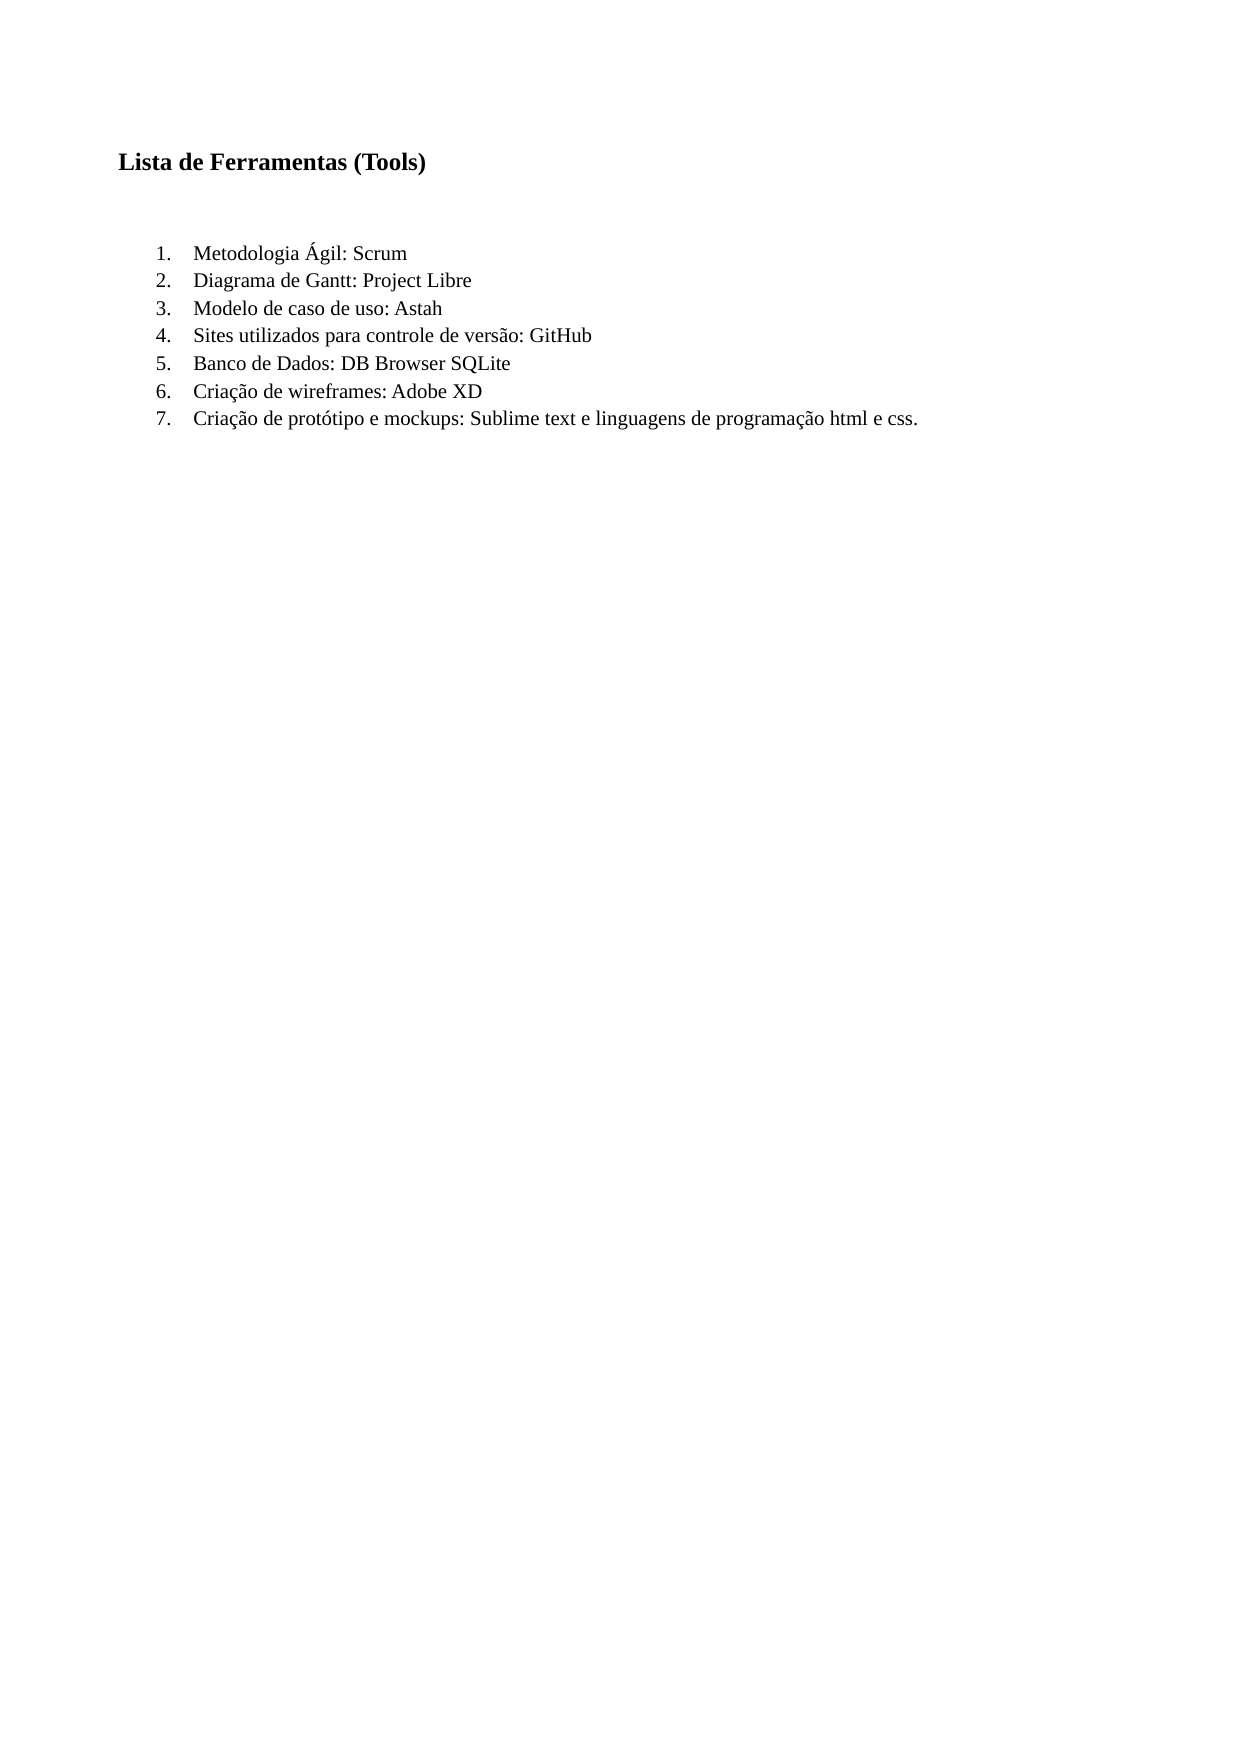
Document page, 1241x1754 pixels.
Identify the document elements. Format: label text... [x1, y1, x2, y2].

list Criação de wireframes: Adobe XD [156, 378, 1122, 403]
text Lista de Ferramentas (Tools) [118, 147, 1122, 176]
list Diagrama de Gantt: Project Libre [156, 268, 1122, 292]
list Metodologia Ágil: Scrum [156, 241, 1122, 264]
list Sites utilizados para controle de versão: GitHub [156, 323, 1122, 347]
list Modelo de caso de uso: Astah [156, 296, 1122, 320]
list Banco de Dados: DB Browser SQLite [156, 351, 1122, 375]
list Criação de protótipo e mockups: Sublime text e linguagens de programação html e css. [156, 406, 1122, 430]
